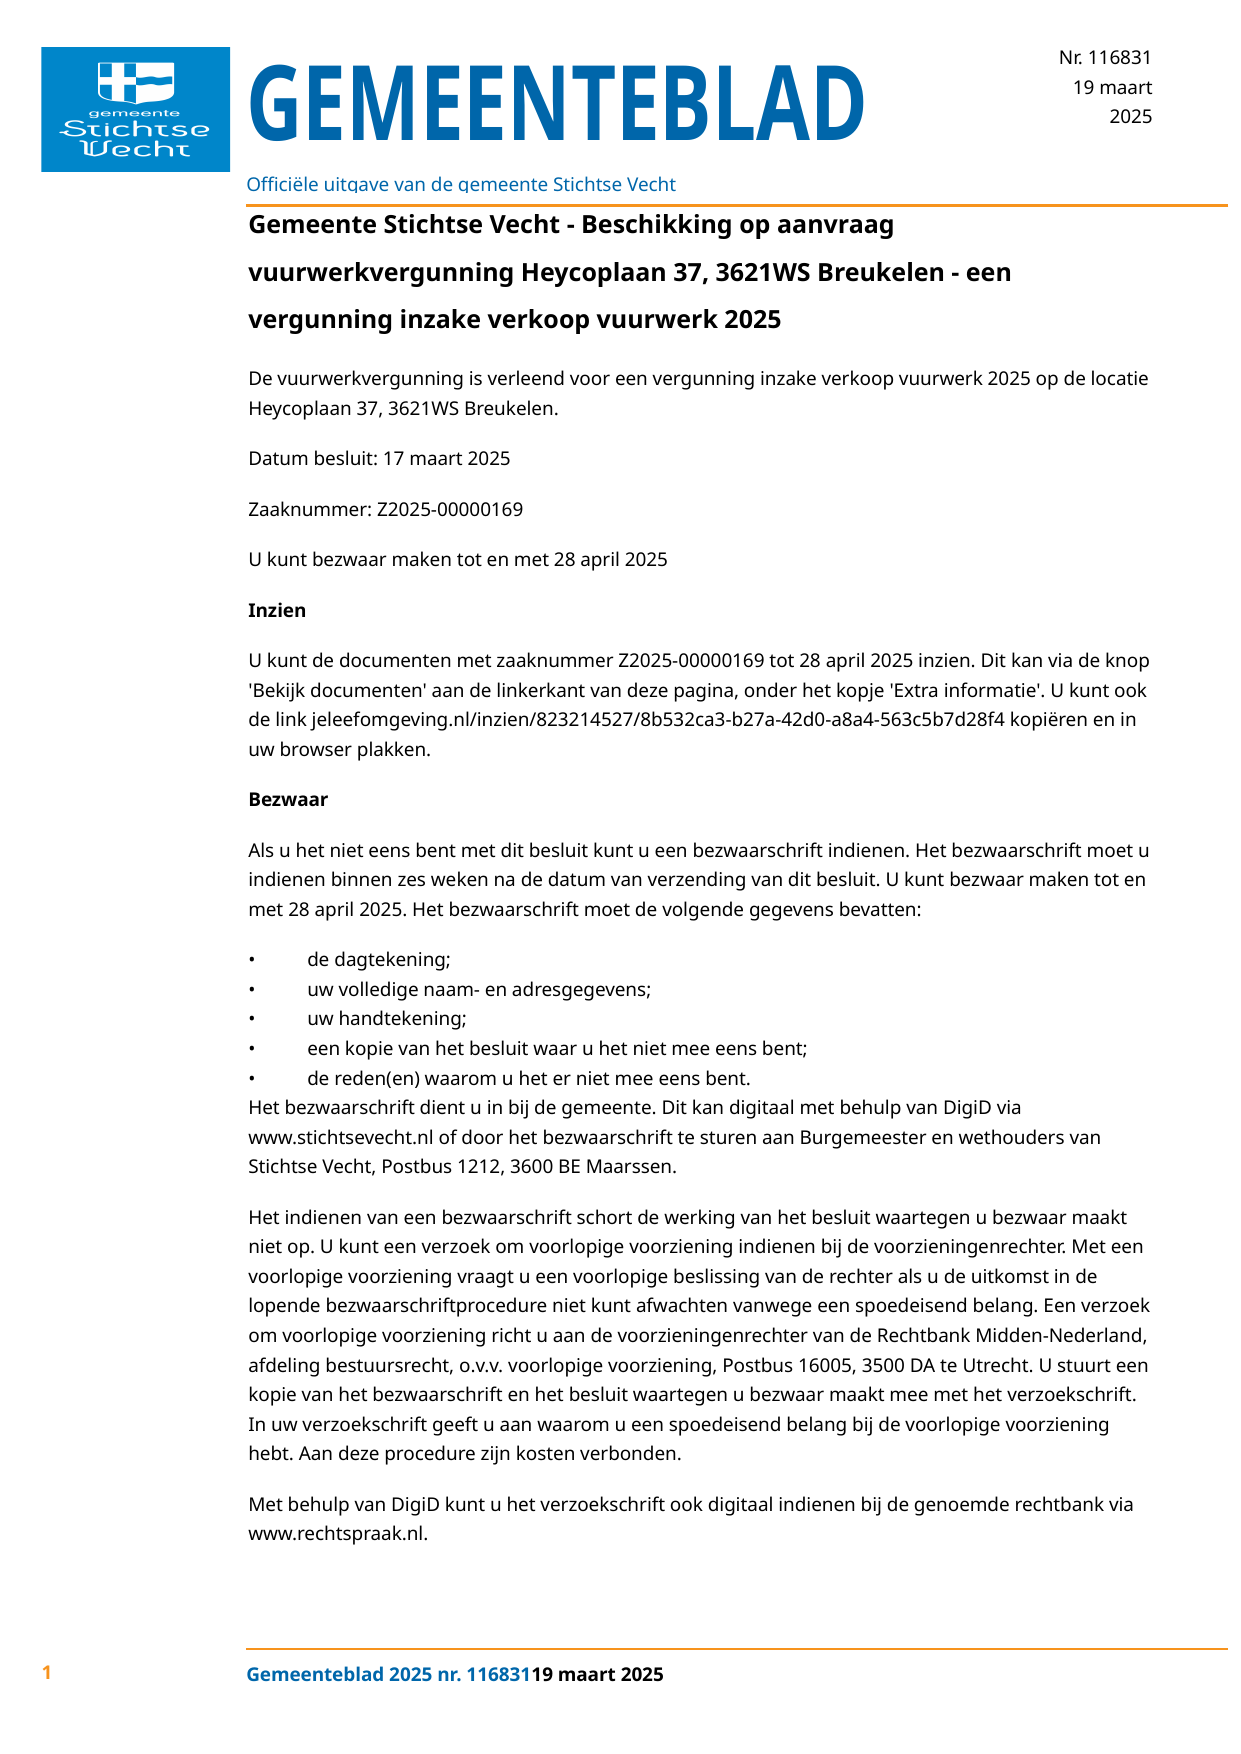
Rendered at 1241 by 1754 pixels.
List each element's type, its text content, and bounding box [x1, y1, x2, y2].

picture [99, 63, 135, 101]
text Als u het niet eens bent met dit besluit kunt u een bezwaarschrift indienen. Het bezwaarschrift moet u indienen binnen zes weken na de datum van verzending van dit besluit. U kunt bezwaar maken tot en met 28 april 2025. Het bezwaarschrift moet de volgende gegevens bevatten: [248, 837, 1152, 922]
list de dagtekening; [248, 946, 1152, 972]
text Inzien [248, 597, 1152, 622]
text Zaaknummer: Z2025-00000169 [248, 496, 1152, 522]
list uw volledige naam- en adresgegevens; [248, 976, 1152, 1002]
text Gemeente Stichtse Vecht - Beschikking op aanvraag vuurwerkvergunning Heycoplaan 37, 3621WS Breukelen - een vergunning inzake verkoop vuurwerk 2025 [248, 207, 1152, 336]
text U kunt bezwaar maken tot en met 28 april 2025 [248, 546, 1152, 572]
text Datum besluit: 17 maart 2025 [248, 446, 1152, 471]
list een kopie van het besluit waar u het niet mee eens bent; [248, 1035, 1152, 1061]
text U kunt de documenten met zaaknummer Z2025-00000169 tot 28 april 2025 inzien. Dit kan via de knop 'Bekijk documenten' aan de linkerkant van deze pagina, onder het kopje 'Extra informatie'. U kunt ook de link jeleefomgeving.nl/inzien/823214527/8b532ca3-b27a-42d0-a8a4-563c5b7d28f4 kopiëren en in uw browser plakken. [248, 647, 1152, 762]
text Het bezwaarschrift dient u in bij de gemeente. Dit kan digitaal met behulp van DigiD via www.stichtsevecht.nl of door het bezwaarschrift te sturen aan Burgemeester en wethouders van Stichtse Vecht, Postbus 1212, 3600 BE Maarssen. [248, 1094, 1152, 1179]
text De vuurwerkvergunning is verleend voor een vergunning inzake verkoop vuurwerk 2025 op de locatie Heycoplaan 37, 3621WS Breukelen. [248, 366, 1152, 421]
picture [137, 63, 174, 103]
list de reden(en) waarom u het er niet mee eens bent. [248, 1065, 1152, 1090]
text Met behulp van DigiD kunt u het verzoekschrift ook digitaal indienen bij de genoemde rechtbank via www.rechtspraak.nl. [248, 1491, 1152, 1546]
text Bezwaar [248, 786, 1152, 812]
text Het indienen van een bezwaarschrift schort de werking van het besluit waartegen u bezwaar maakt niet op. U kunt een verzoek om voorlopige voorziening indienen bij de voorzieningenrechter. Met een voorlopige voorziening vraagt u een voorlopige beslissing van de rechter als u de uitkomst in de lopende bezwaarschriftprocedure niet kunt afwachten vanwege een spoedeisend belang. Een verzoek om voorlopige voorziening richt u aan de voorzieningenrechter van de Rechtbank Midden-Nederland, afdeling bestuursrecht, o.v.v. voorlopige voorziening, Postbus 16005, 3500 DA te Utrecht. U stuurt een kopie van het bezwaarschrift en het besluit waartegen u bezwaar maakt mee met het verzoekschrift. In uw verzoekschrift geeft u aan waarom u een spoedeisend belang bij de voorlopige voorziening hebt. Aan deze procedure zijn kosten verbonden. [248, 1204, 1152, 1466]
list uw handtekening; [248, 1006, 1152, 1031]
